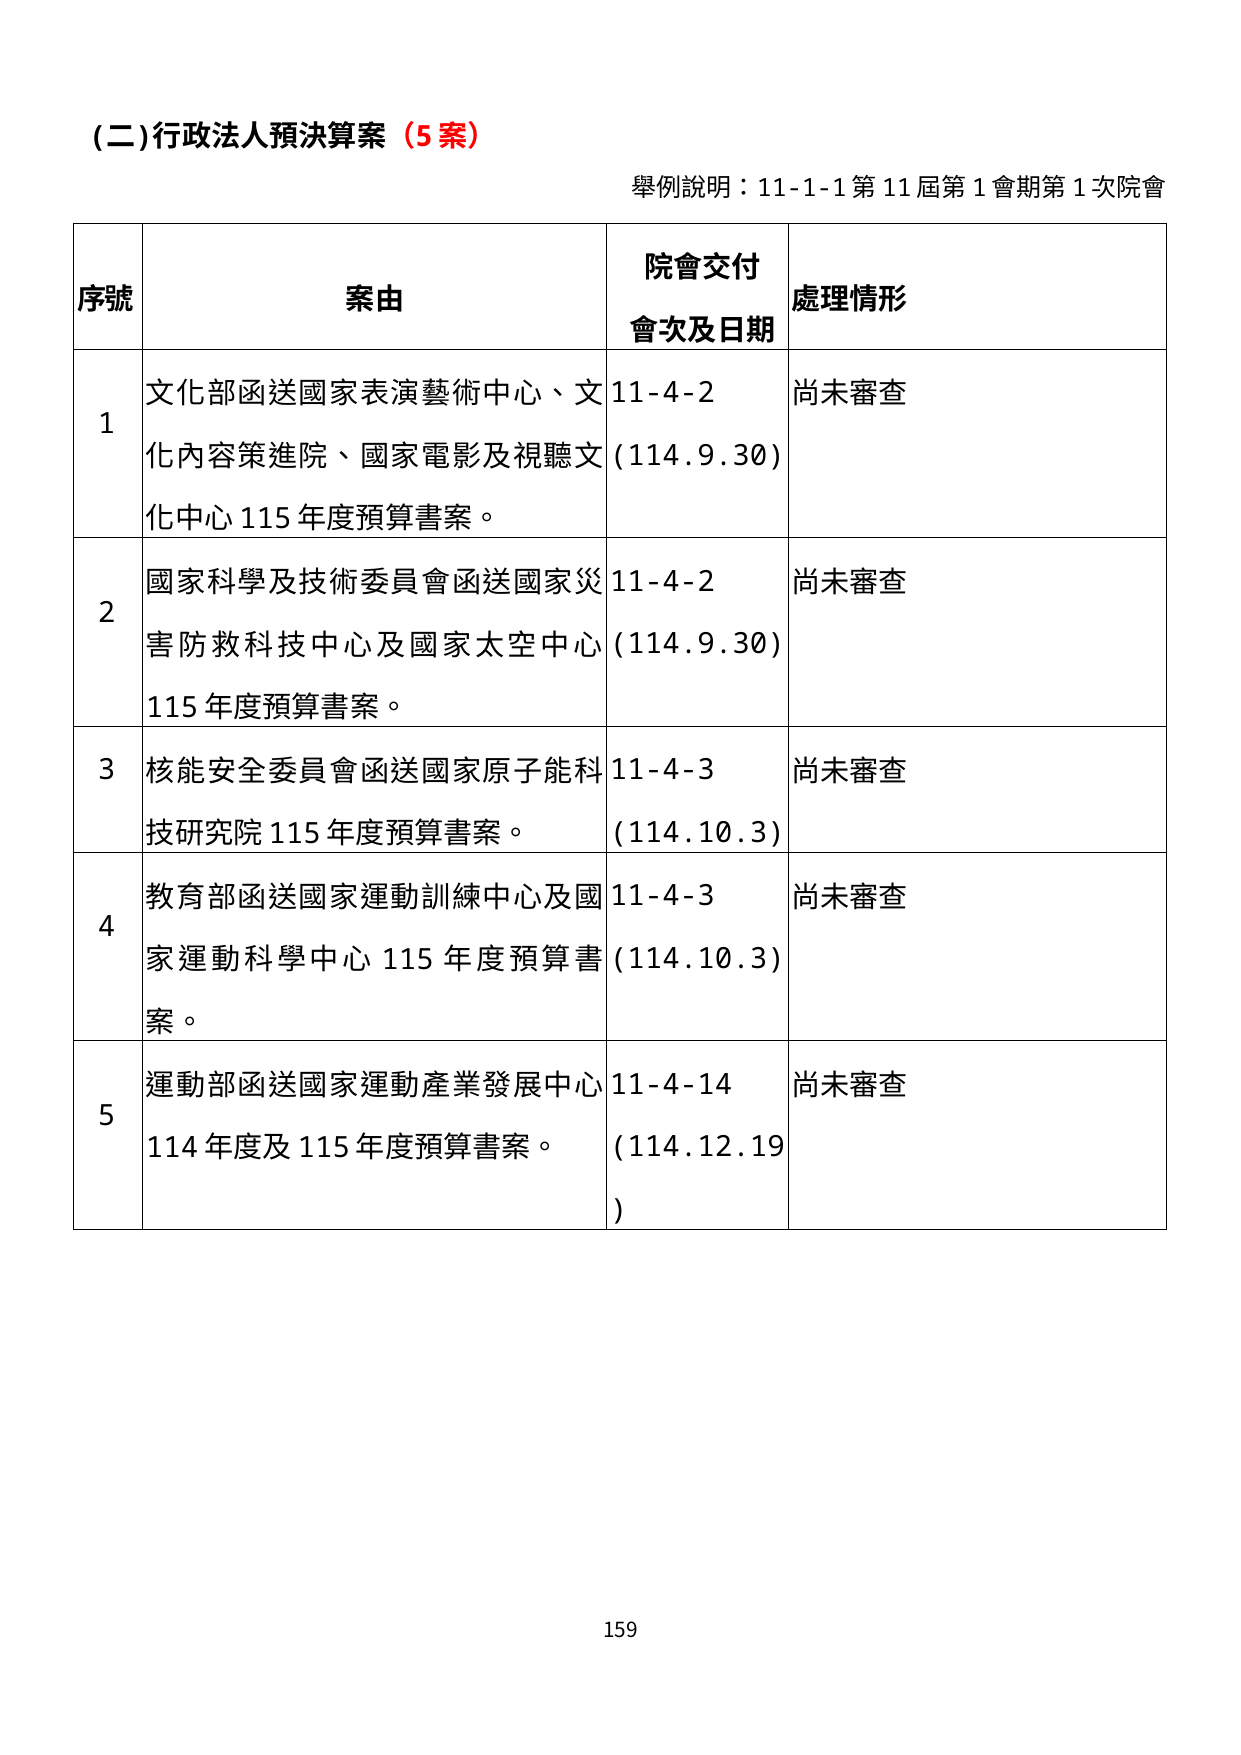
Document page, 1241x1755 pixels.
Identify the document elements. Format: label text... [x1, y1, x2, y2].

table_cell 文化部函送國家表演藝術中心、文化內容策進院、國家電影及視聽文化中心115年度預算書案。 [143, 350, 606, 537]
table_cell 11-4-3 (114.10.3) [607, 727, 788, 852]
table_cell 尚未審查 [789, 538, 1166, 726]
table_cell 運動部函送國家運動產業發展中心114年度及115年度預算書案。 [143, 1041, 606, 1229]
text 舉例說明：11-1-1第11屆第1會期第1次院會 [74, 167, 1166, 204]
table_cell [74, 853, 142, 1040]
table_header 案由 [143, 224, 606, 348]
table_cell 尚未審查 [789, 350, 1166, 537]
table_cell 核能安全委員會函送國家原子能科技研究院115年度預算書案。 [143, 727, 606, 852]
table_cell 11-4-14 (114.12.19) [607, 1041, 788, 1229]
table_header 院會交付 會次及日期 [607, 224, 788, 348]
table_cell 教育部函送國家運動訓練中心及國家運動科學中心115年度預算書案。 [143, 853, 606, 1040]
table_cell [74, 538, 142, 726]
table_cell 尚未審查 [789, 727, 1166, 852]
table_cell 11-4-3 (114.10.3) [607, 853, 788, 1040]
table_cell [74, 350, 142, 537]
text (二)行政法人預決算案（5案） [74, 113, 1166, 155]
table_cell [74, 1041, 142, 1229]
table_cell [74, 727, 142, 852]
table_header 處理情形 [789, 224, 1166, 348]
table_cell 國家科學及技術委員會函送國家災害防救科技中心及國家太空中心115年度預算書案。 [143, 538, 606, 726]
table_cell 11-4-2 (114.9.30) [607, 538, 788, 726]
table_cell 11-4-2 (114.9.30) [607, 350, 788, 537]
table_header 序號 [74, 224, 142, 348]
table_cell 尚未審查 [789, 853, 1166, 1040]
table_cell 尚未審查 [789, 1041, 1166, 1229]
